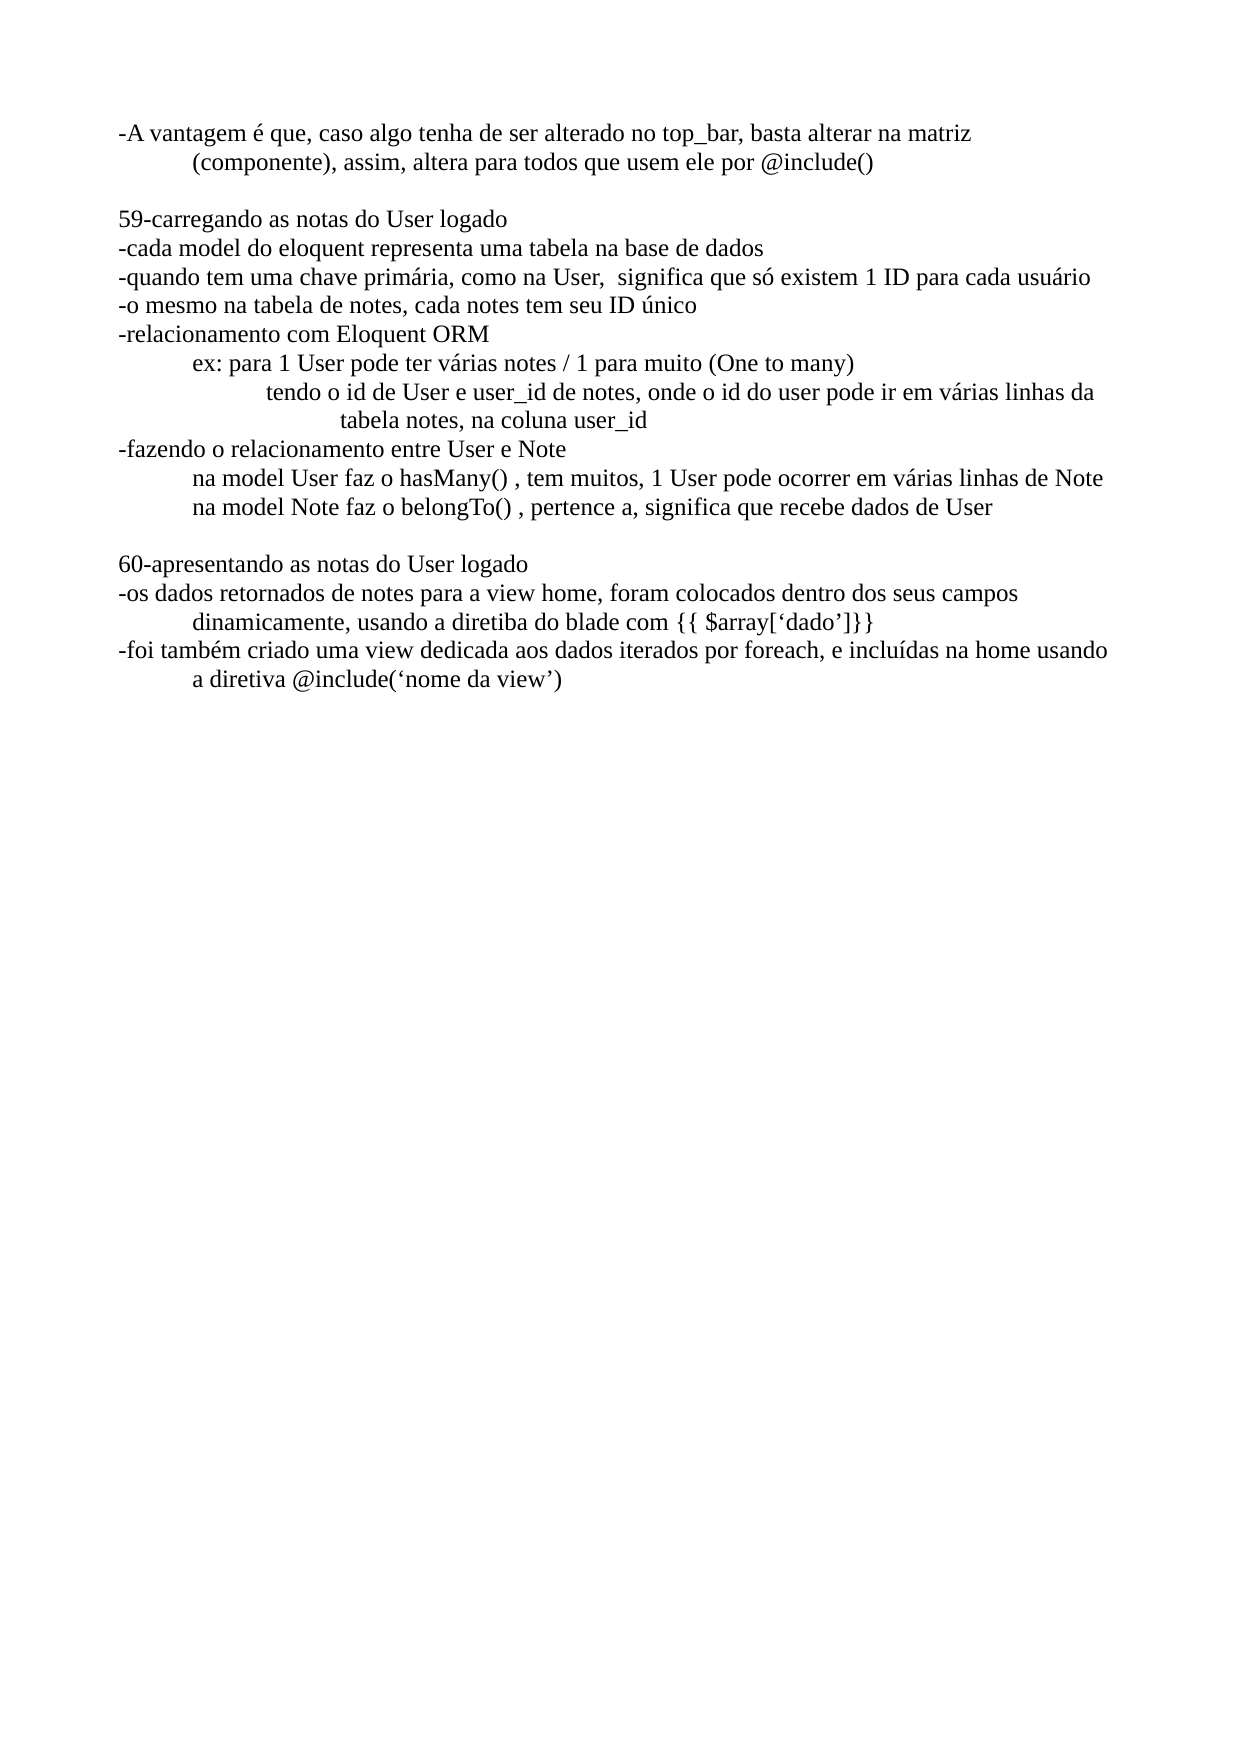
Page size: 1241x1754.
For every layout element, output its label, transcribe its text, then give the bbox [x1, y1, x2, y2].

text ex: para 1 User pode ter várias notes / 1 para muito (One to many) [118, 348, 1122, 377]
text -fazendo o relacionamento entre User e Note [118, 434, 1122, 463]
text 60-apresentando as notas do User logado [118, 549, 1122, 578]
text -foi também criado uma view dedicada aos dados iterados por foreach, e incluídas na home usando a diretiva @include(‘nome da view’) [118, 636, 1122, 693]
text tendo o id de User e user_id de notes, onde o id do user pode ir em várias linhas da tabela notes, na coluna user_id [118, 377, 1122, 434]
text 59-carregando as notas do User logado [118, 204, 1122, 233]
text -quando tem uma chave primária, como na User, significa que só existem 1 ID para cada usuário [118, 262, 1122, 291]
text -o mesmo na tabela de notes, cada notes tem seu ID único [118, 291, 1122, 319]
text na model Note faz o belongTo() , pertence a, significa que recebe dados de User [118, 492, 1122, 521]
text -cada model do eloquent representa uma tabela na base de dados [118, 233, 1122, 262]
text -os dados retornados de notes para a view home, foram colocados dentro dos seus campos dinamicamente, usando a diretiba do blade com {{ $array[‘dado’]}} [118, 578, 1122, 636]
text -A vantagem é que, caso algo tenha de ser alterado no top_bar, basta alterar na matriz (componente), assim, altera para todos que usem ele por @include() [118, 118, 1122, 176]
text -relacionamento com Eloquent ORM [118, 319, 1122, 348]
text na model User faz o hasMany() , tem muitos, 1 User pode ocorrer em várias linhas de Note [118, 463, 1122, 492]
